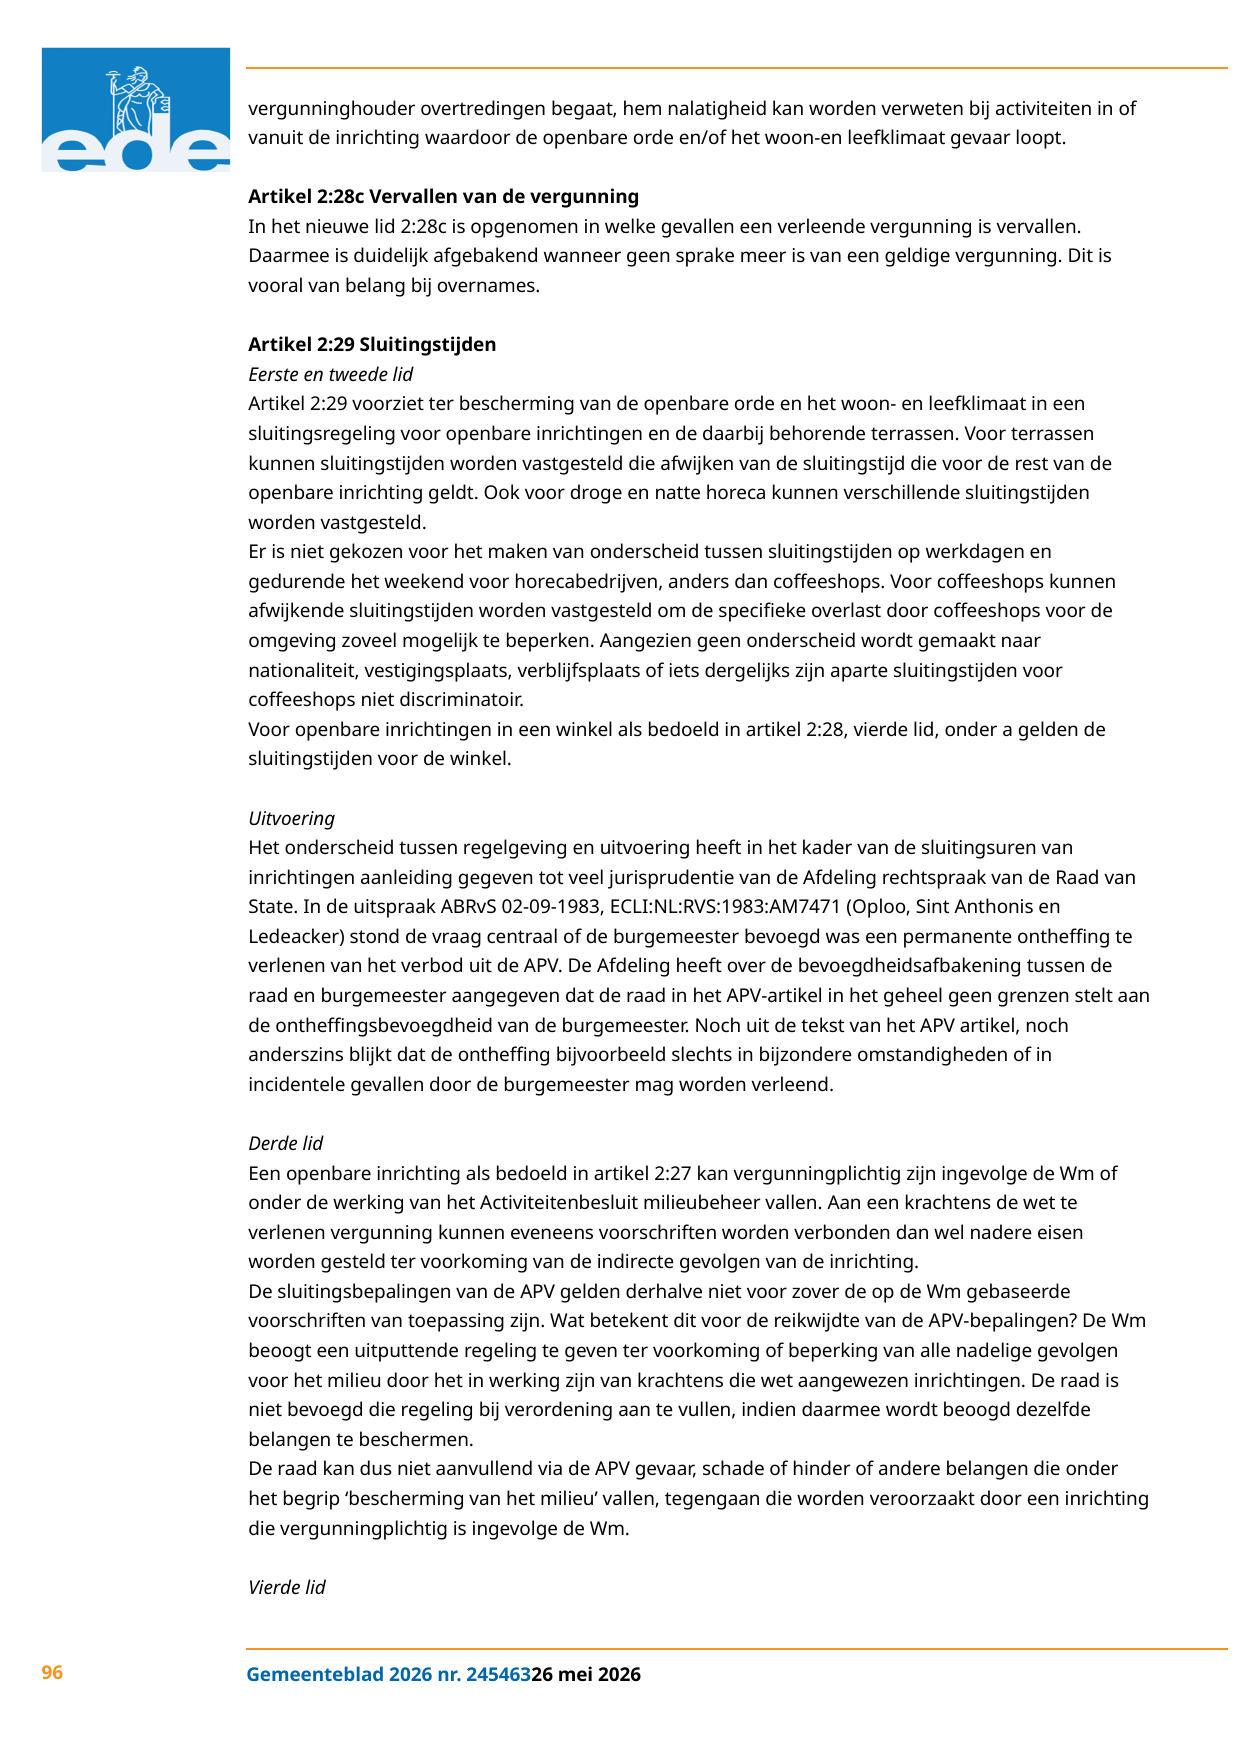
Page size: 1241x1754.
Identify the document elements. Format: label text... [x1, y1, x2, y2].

text In het nieuwe lid 2:28c is opgenomen in welke gevallen een verleende vergunning is vervallen. Daarmee is duidelijk afgebakend wanneer geen sprake meer is van een geldige vergunning. Dit is vooral van belang bij overnames. [248, 213, 1152, 298]
text Artikel 2:29 Sluitingstijden [248, 331, 1152, 357]
text Vierde lid [248, 1574, 1152, 1600]
text Een openbare inrichting als bedoeld in artikel 2:27 kan vergunningplichtig zijn ingevolge de Wm of onder de werking van het Activiteitenbesluit milieubeheer vallen. Aan een krachtens de wet te verlenen vergunning kunnen eveneens voorschriften worden verbonden dan wel nadere eisen worden gesteld ter voorkoming van de indirecte gevolgen van de inrichting. [248, 1160, 1152, 1274]
text Artikel 2:28c Vervallen van de vergunning [248, 183, 1152, 209]
text vergunninghouder overtredingen begaat, hem nalatigheid kan worden verweten bij activiteiten in of vanuit de inrichting waardoor de openbare orde en/of het woon-en leefklimaat gevaar loopt. [248, 95, 1152, 150]
text Er is niet gekozen voor het maken van onderscheid tussen sluitingstijden op werkdagen en gedurende het weekend voor horecabedrijven, anders dan coffeeshops. Voor coffeeshops kunnen afwijkende sluitingstijden worden vastgesteld om de specifieke overlast door coffeeshops voor de omgeving zoveel mogelijk te beperken. Aangezien geen onderscheid wordt gemaakt naar nationaliteit, vestigingsplaats, verblijfsplaats of iets dergelijks zijn aparte sluitingstijden voor coffeeshops niet discriminatoir. [248, 538, 1152, 712]
text Eerste en tweede lid [248, 361, 1152, 387]
picture [41, 47, 231, 172]
text De raad kan dus niet aanvullend via de APV gevaar, schade of hinder of andere belangen die onder het begrip ‘bescherming van het milieu’ vallen, tegengaan die worden veroorzaakt door een inrichting die vergunningplichtig is ingevolge de Wm. [248, 1456, 1152, 1541]
text Uitvoering [248, 805, 1152, 831]
text Derde lid [248, 1130, 1152, 1156]
text Artikel 2:29 voorziet ter bescherming van de openbare orde en het woon- en leefklimaat in een sluitingsregeling voor openbare inrichtingen en de daarbij behorende terrassen. Voor terrassen kunnen sluitingstijden worden vastgesteld die afwijken van de sluitingstijd die voor de rest van de openbare inrichting geldt. Ook voor droge en natte horeca kunnen verschillende sluitingstijden worden vastgesteld. [248, 391, 1152, 535]
text Het onderscheid tussen regelgeving en uitvoering heeft in het kader van de sluitingsuren van inrichtingen aanleiding gegeven tot veel jurisprudentie van de Afdeling rechtspraak van de Raad van State. In de uitspraak ABRvS 02-09-1983, ECLI:NL:RVS:1983:AM7471 (Oploo, Sint Anthonis en Ledeacker) stond de vraag centraal of de burgemeester bevoegd was een permanente ontheffing te verlenen van het verbod uit de APV. De Afdeling heeft over de bevoegdheidsafbakening tussen de raad en burgemeester aangegeven dat de raad in het APV-artikel in het geheel geen grenzen stelt aan de ontheffingsbevoegdheid van de burgemeester. Noch uit de tekst van het APV artikel, noch anderszins blijkt dat de ontheffing bijvoorbeeld slechts in bijzondere omstandigheden of in incidentele gevallen door de burgemeester mag worden verleend. [248, 834, 1152, 1097]
text Voor openbare inrichtingen in een winkel als bedoeld in artikel 2:28, vierde lid, onder a gelden de sluitingstijden voor de winkel. [248, 716, 1152, 771]
text De sluitingsbepalingen van de APV gelden derhalve niet voor zover de op de Wm gebaseerde voorschriften van toepassing zijn. Wat betekent dit voor de reikwijdte van de APV-bepalingen? De Wm beoogt een uitputtende regeling te geven ter voorkoming of beperking van alle nadelige gevolgen voor het milieu door het in werking zijn van krachtens die wet aangewezen inrichtingen. De raad is niet bevoegd die regeling bij verordening aan te vullen, indien daarmee wordt beoogd dezelfde belangen te beschermen. [248, 1278, 1152, 1452]
